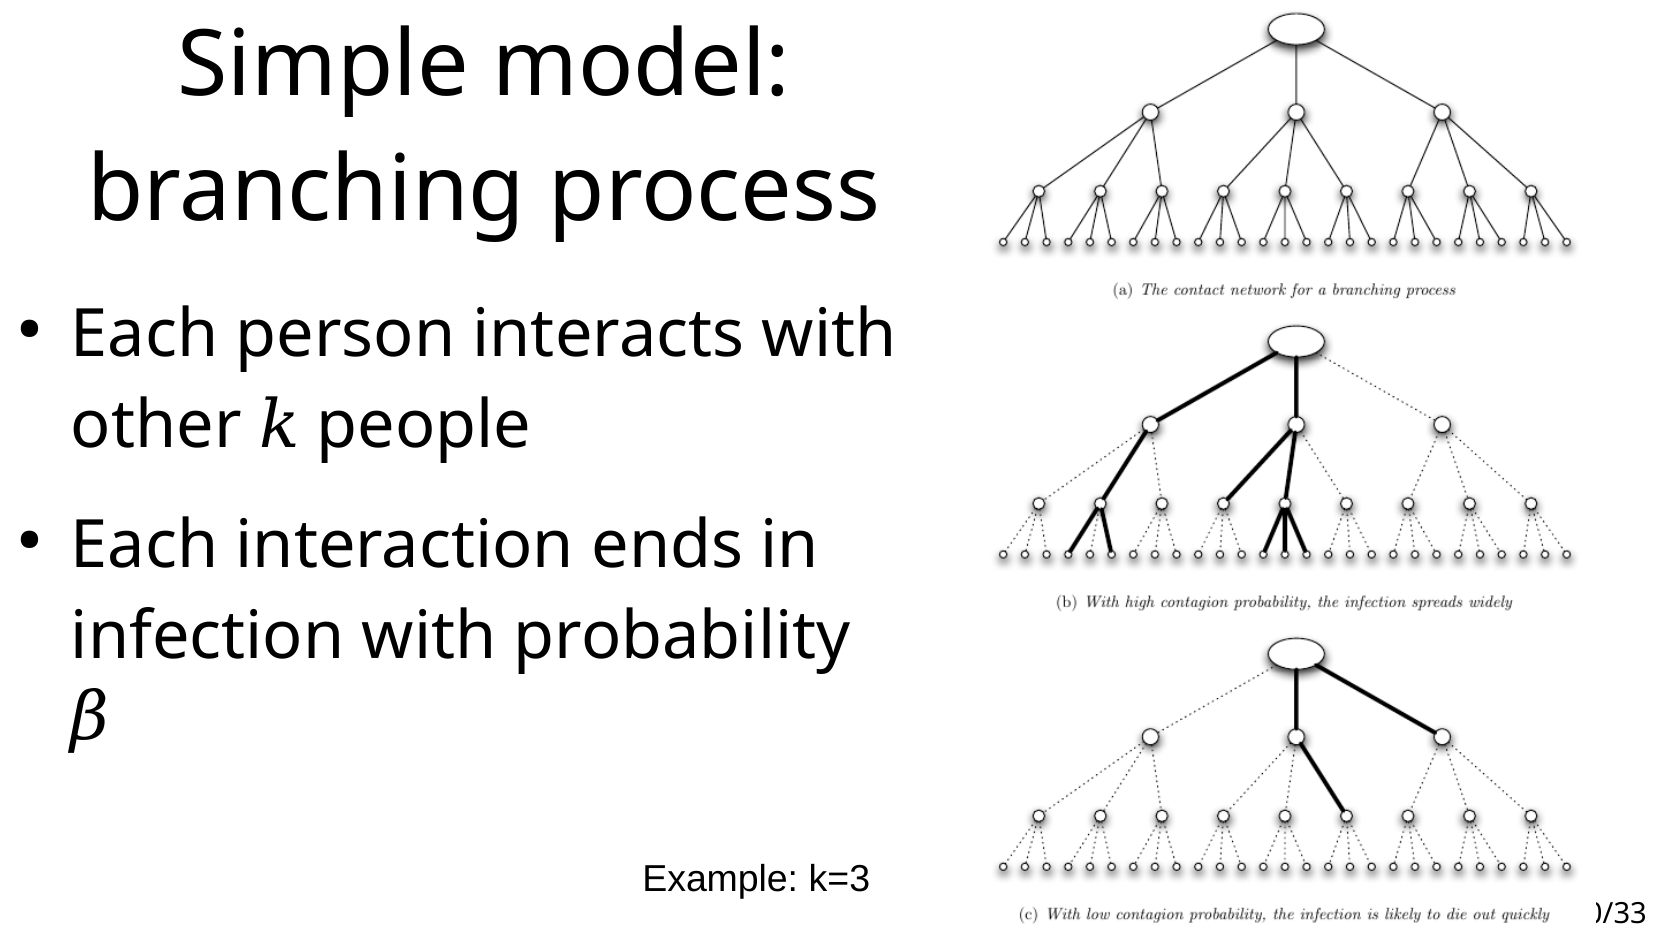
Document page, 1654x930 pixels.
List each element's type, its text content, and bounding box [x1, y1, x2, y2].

text_box Example: k=3 [390, 849, 886, 907]
title Simple model: branching process [0, 0, 969, 252]
picture [974, 1, 1596, 930]
list Each person interacts with other k people Each interaction ends in infection with probability β [0, 284, 901, 930]
